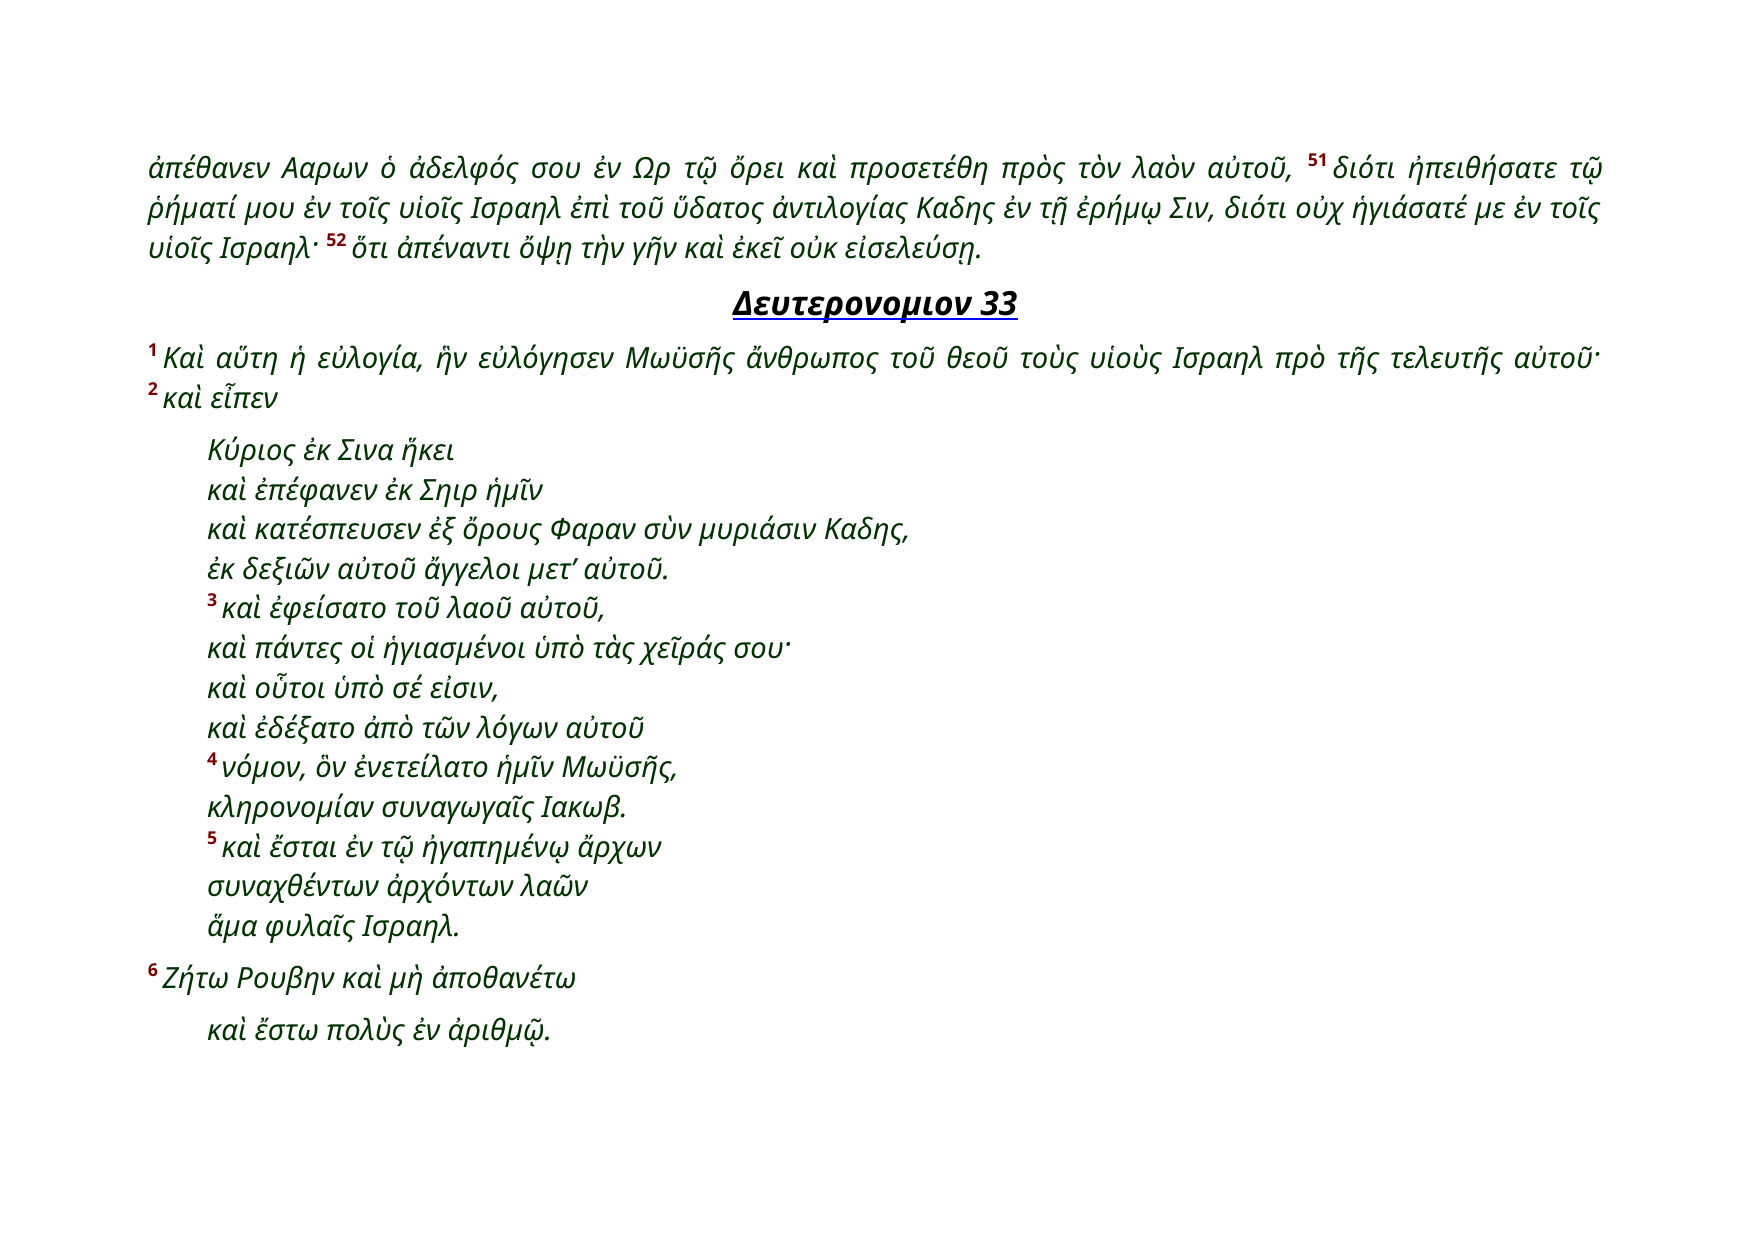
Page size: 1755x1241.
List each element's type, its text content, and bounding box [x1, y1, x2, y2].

text Δευτερονομιον 33 [148, 279, 1606, 325]
text καὶ ἔστω πολὺς ἐν ἀριθμῷ. [207, 1010, 1606, 1049]
text 5 καὶ ἔσται ἐν τῷ ἠγαπημένῳ ἄρχων συναχθέντων ἀρχόντων λαῶν ἅμα φυλαῖς Ισραηλ. [207, 826, 1606, 945]
text 4 νόμον, ὃν ἐνετείλατο ἡμῖν Μωϋσῆς, κληρονομίαν συναγωγαῖς Ιακωβ. [207, 747, 1606, 826]
text 6 Ζήτω Ρουβην καὶ μὴ ἀποθανέτω [148, 957, 1606, 997]
text Κύριος ἐκ Σινα ἥκει καὶ ἐπέφανεν ἐκ Σηιρ ἡμῖν καὶ κατέσπευσεν ἐξ ὄρους Φαραν σὺν μυριάσιν Καδης, ἐκ δεξιῶν αὐτοῦ ἄγγελοι μετ’ αὐτοῦ. [207, 429, 1606, 588]
text 3 καὶ ἐφείσατο τοῦ λαοῦ αὐτοῦ, καὶ πάντες οἱ ἡγιασμένοι ὑπὸ τὰς χεῖράς σου· καὶ οὗτοι ὑπὸ σέ εἰσιν, καὶ ἐδέξατο ἀπὸ τῶν λόγων αὐτοῦ [207, 588, 1606, 747]
text 1 Καὶ αὕτη ἡ εὐλογία, ἣν εὐλόγησεν Μωϋσῆς ἄνθρωπος τοῦ θεοῦ τοὺς υἱοὺς Ισραηλ πρὸ τῆς τελευτῆς αὐτοῦ· 2 καὶ εἶπεν [148, 337, 1606, 417]
text ἀπέθανεν Ααρων ὁ ἀδελφός σου ἐν Ωρ τῷ ὄρει καὶ προσετέθη πρὸς τὸν λαὸν αὐτοῦ, 51 διότι ἠπειθήσατε τῷ ῥήματί μου ἐν τοῖς υἱοῖς Ισραηλ ἐπὶ τοῦ ὕδατος ἀντιλογίας Καδης ἐν τῇ ἐρήμῳ Σιν, διότι οὐχ ἡγιάσατέ με ἐν τοῖς υἱοῖς Ισραηλ· 52 ὅτι ἀπέναντι ὄψῃ τὴν γῆν καὶ ἐκεῖ οὐκ εἰσελεύσῃ. [148, 148, 1606, 267]
